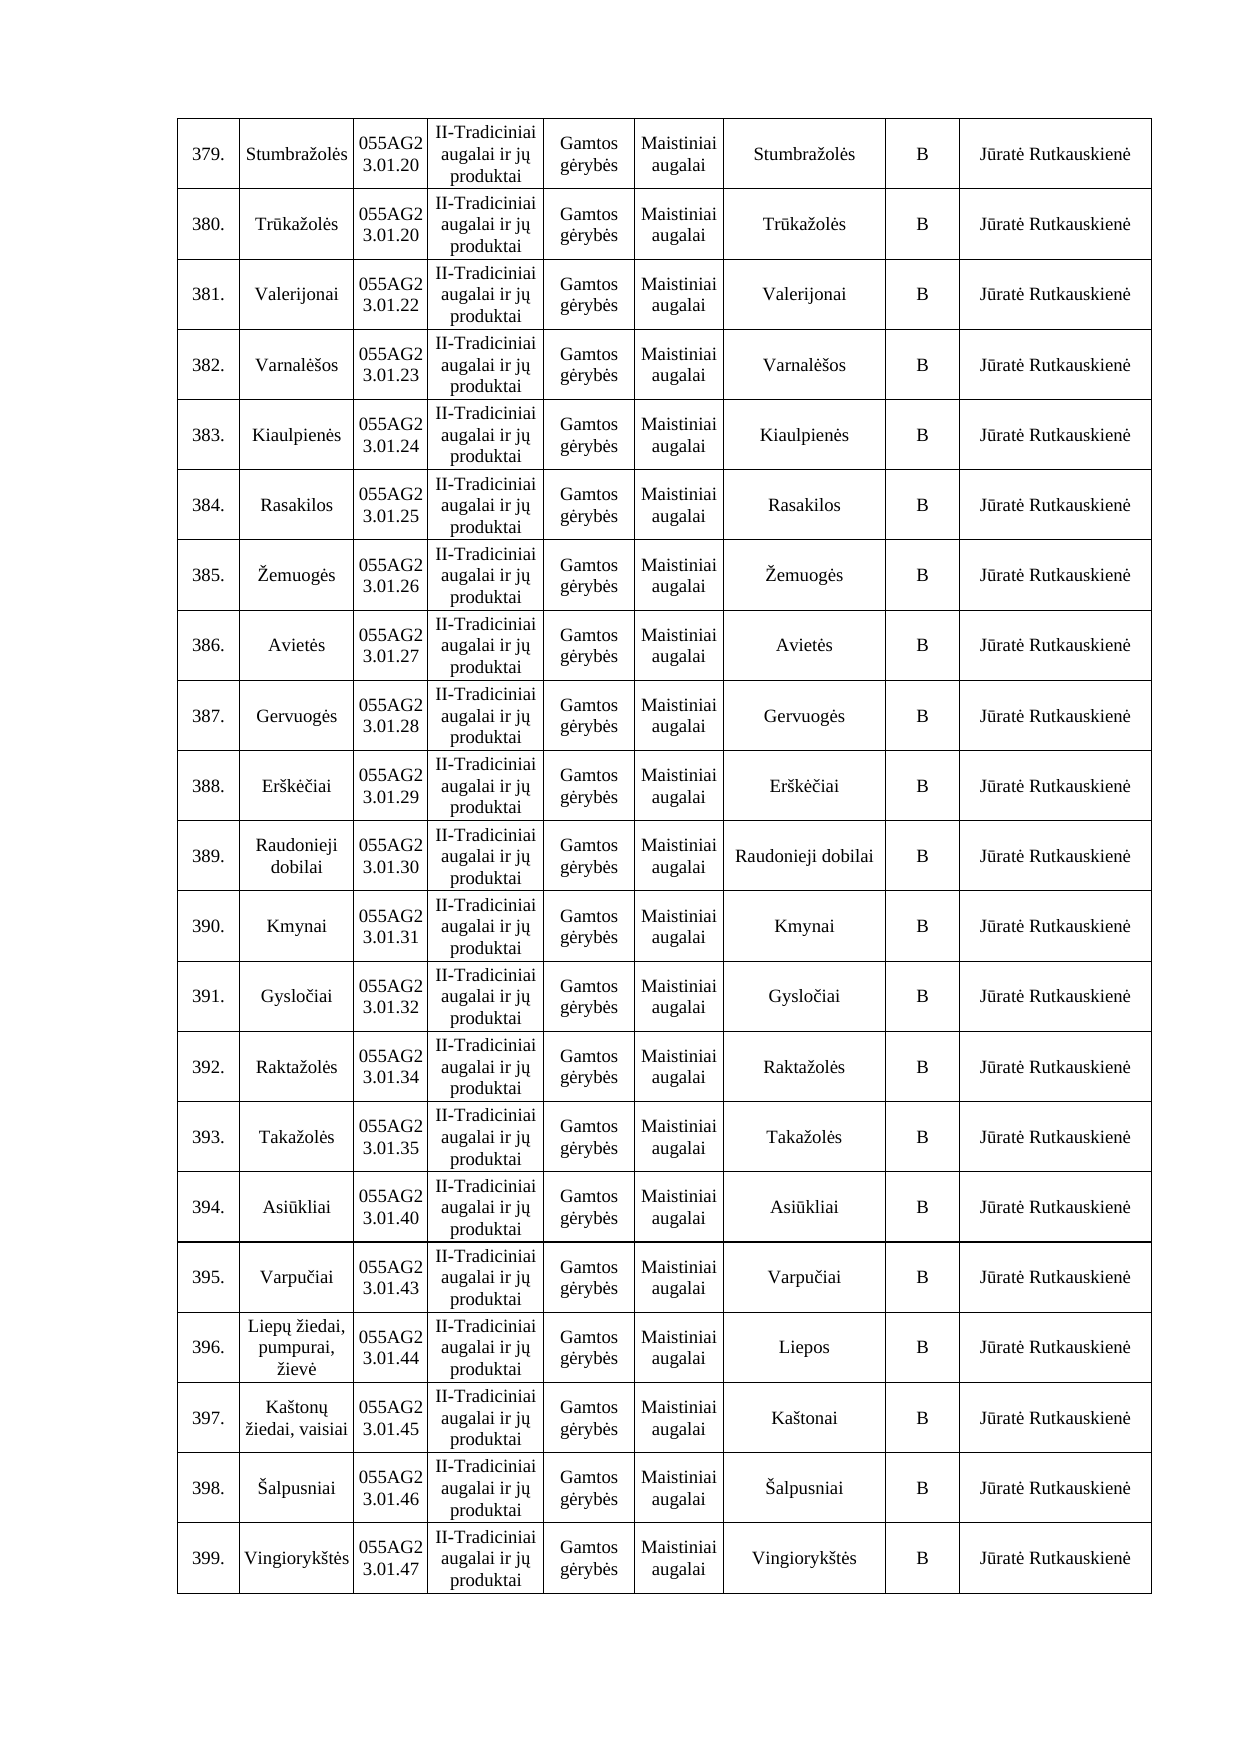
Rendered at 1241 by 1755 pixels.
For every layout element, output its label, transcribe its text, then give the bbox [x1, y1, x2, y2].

table_cell Avietės [724, 611, 885, 680]
table_cell Maistiniai augalai [635, 1172, 723, 1241]
table_cell Žemuogės [240, 540, 353, 609]
table_cell 055AG23.01.25 [354, 470, 427, 539]
table_cell 055AG23.01.35 [354, 1102, 427, 1171]
table_cell Stumbražolės [240, 119, 353, 188]
table_cell Jūratė Rutkauskienė [960, 1102, 1151, 1171]
table_cell Maistiniai augalai [635, 1243, 723, 1312]
table_cell Kiaulpienės [240, 400, 353, 469]
table_cell B [886, 1172, 959, 1241]
table_cell 395. [178, 1243, 239, 1312]
table_cell Kmynai [724, 891, 885, 961]
table_cell Jūratė Rutkauskienė [960, 821, 1151, 890]
table_cell Jūratė Rutkauskienė [960, 1032, 1151, 1101]
table_cell Erškėčiai [724, 751, 885, 820]
table_cell Varnalėšos [240, 330, 353, 399]
table_cell B [886, 962, 959, 1031]
table_cell Jūratė Rutkauskienė [960, 189, 1151, 258]
table_cell II-Tradiciniai augalai ir jų produktai [428, 821, 543, 890]
table_cell Gamtos gėrybės [544, 540, 634, 609]
table_cell Raudonieji dobilai [724, 821, 885, 890]
table_cell Valerijonai [240, 260, 353, 329]
table_cell Valerijonai [724, 260, 885, 329]
table_cell Maistiniai augalai [635, 470, 723, 539]
table_cell 055AG23.01.20 [354, 119, 427, 188]
table_cell Raudonieji dobilai [240, 821, 353, 890]
table_cell Gervuogės [240, 681, 353, 750]
table_cell Maistiniai augalai [635, 400, 723, 469]
table_cell B [886, 119, 959, 188]
table_cell Maistiniai augalai [635, 751, 723, 820]
table_cell Trūkažolės [240, 189, 353, 258]
table_cell 393. [178, 1102, 239, 1171]
table_cell Avietės [240, 611, 353, 680]
table_cell Jūratė Rutkauskienė [960, 1172, 1151, 1241]
table_cell Varpučiai [724, 1243, 885, 1312]
table_cell 055AG23.01.29 [354, 751, 427, 820]
table_cell Jūratė Rutkauskienė [960, 260, 1151, 329]
table_cell B [886, 1032, 959, 1101]
table_cell 386. [178, 611, 239, 680]
table_cell Gamtos gėrybės [544, 330, 634, 399]
table_cell 055AG23.01.31 [354, 891, 427, 961]
table_cell Raktažolės [724, 1032, 885, 1101]
table_cell Varpučiai [240, 1243, 353, 1312]
table_cell Gamtos gėrybės [544, 119, 634, 188]
table_cell Liepų žiedai, pumpurai, žievė [240, 1313, 353, 1382]
table_cell 389. [178, 821, 239, 890]
table_cell 381. [178, 260, 239, 329]
table_cell 055AG23.01.20 [354, 189, 427, 258]
table_cell B [886, 540, 959, 609]
table_cell Rasakilos [724, 470, 885, 539]
table_cell II-Tradiciniai augalai ir jų produktai [428, 1032, 543, 1101]
table_cell Asiūkliai [240, 1172, 353, 1241]
table_cell 384. [178, 470, 239, 539]
table_cell II-Tradiciniai augalai ir jų produktai [428, 751, 543, 820]
table_cell Maistiniai augalai [635, 260, 723, 329]
table_cell Jūratė Rutkauskienė [960, 400, 1151, 469]
table_cell 383. [178, 400, 239, 469]
table_cell 394. [178, 1172, 239, 1241]
table_cell Gervuogės [724, 681, 885, 750]
table_cell B [886, 470, 959, 539]
table_cell 391. [178, 962, 239, 1031]
table_cell Kiaulpienės [724, 400, 885, 469]
table_cell 055AG23.01.30 [354, 821, 427, 890]
table_cell Maistiniai augalai [635, 1102, 723, 1171]
table_cell Takažolės [240, 1102, 353, 1171]
table_cell B [886, 189, 959, 258]
table_cell Trūkažolės [724, 189, 885, 258]
table_cell Jūratė Rutkauskienė [960, 1243, 1151, 1312]
table_cell B [886, 751, 959, 820]
table_cell Jūratė Rutkauskienė [960, 470, 1151, 539]
table_cell II-Tradiciniai augalai ir jų produktai [428, 540, 543, 609]
table_cell Jūratė Rutkauskienė [960, 891, 1151, 961]
table_cell 388. [178, 751, 239, 820]
table_cell Gamtos gėrybės [544, 400, 634, 469]
table_cell Maistiniai augalai [635, 330, 723, 399]
table_cell Gamtos gėrybės [544, 681, 634, 750]
table_cell Jūratė Rutkauskienė [960, 611, 1151, 680]
table_cell 055AG23.01.40 [354, 1172, 427, 1241]
table_cell Gamtos gėrybės [544, 891, 634, 961]
table_cell Gamtos gėrybės [544, 1032, 634, 1101]
table_cell 055AG23.01.27 [354, 611, 427, 680]
table_cell Jūratė Rutkauskienė [960, 681, 1151, 750]
table_cell Stumbražolės [724, 119, 885, 188]
table_cell II-Tradiciniai augalai ir jų produktai [428, 1243, 543, 1312]
table_cell B [886, 260, 959, 329]
table_cell Jūratė Rutkauskienė [960, 962, 1151, 1031]
table_cell 055AG23.01.23 [354, 330, 427, 399]
table_cell Gamtos gėrybės [544, 470, 634, 539]
table_cell Asiūkliai [724, 1172, 885, 1241]
table_cell B [886, 330, 959, 399]
table_cell B [886, 1243, 959, 1312]
table_cell B [886, 821, 959, 890]
table_cell Gamtos gėrybės [544, 821, 634, 890]
table_cell Gamtos gėrybės [544, 611, 634, 680]
table_cell Žemuogės [724, 540, 885, 609]
table_cell Maistiniai augalai [635, 189, 723, 258]
table_cell II-Tradiciniai augalai ir jų produktai [428, 260, 543, 329]
table_cell II-Tradiciniai augalai ir jų produktai [428, 1172, 543, 1241]
table_cell Maistiniai augalai [635, 821, 723, 890]
table_cell Maistiniai augalai [635, 891, 723, 961]
table_cell Maistiniai augalai [635, 681, 723, 750]
table_cell 055AG23.01.22 [354, 260, 427, 329]
table_cell Gysločiai [240, 962, 353, 1031]
table_cell II-Tradiciniai augalai ir jų produktai [428, 189, 543, 258]
table_cell 392. [178, 1032, 239, 1101]
table_cell B [886, 1102, 959, 1171]
table_cell II-Tradiciniai augalai ir jų produktai [428, 962, 543, 1031]
table_cell Jūratė Rutkauskienė [960, 119, 1151, 188]
table_cell 055AG23.01.24 [354, 400, 427, 469]
table_cell B [886, 400, 959, 469]
table_cell Erškėčiai [240, 751, 353, 820]
table_cell II-Tradiciniai augalai ir jų produktai [428, 1102, 543, 1171]
table_cell 055AG23.01.32 [354, 962, 427, 1031]
table_cell II-Tradiciniai augalai ir jų produktai [428, 891, 543, 961]
table_cell Gysločiai [724, 962, 885, 1031]
table_cell B [886, 611, 959, 680]
table_cell Maistiniai augalai [635, 119, 723, 188]
table_cell Raktažolės [240, 1032, 353, 1101]
table_cell II-Tradiciniai augalai ir jų produktai [428, 119, 543, 188]
table_cell 055AG23.01.26 [354, 540, 427, 609]
table_cell 387. [178, 681, 239, 750]
table_cell II-Tradiciniai augalai ir jų produktai [428, 330, 543, 399]
table_cell Gamtos gėrybės [544, 1102, 634, 1171]
table_cell 055AG23.01.34 [354, 1032, 427, 1101]
table_cell 055AG23.01.28 [354, 681, 427, 750]
table_cell Rasakilos [240, 470, 353, 539]
table_cell II-Tradiciniai augalai ir jų produktai [428, 681, 543, 750]
table_cell Kmynai [240, 891, 353, 961]
table_cell 385. [178, 540, 239, 609]
table_cell 379. [178, 119, 239, 188]
table_cell Maistiniai augalai [635, 611, 723, 680]
table_cell II-Tradiciniai augalai ir jų produktai [428, 611, 543, 680]
table_cell Gamtos gėrybės [544, 1172, 634, 1241]
table_cell 055AG23.01.43 [354, 1243, 427, 1312]
table_cell 396. [178, 1313, 239, 1382]
table_cell II-Tradiciniai augalai ir jų produktai [428, 470, 543, 539]
table_cell Maistiniai augalai [635, 1032, 723, 1101]
table_cell Takažolės [724, 1102, 885, 1171]
table_cell Gamtos gėrybės [544, 1243, 634, 1312]
table_cell Jūratė Rutkauskienė [960, 330, 1151, 399]
table_cell Gamtos gėrybės [544, 189, 634, 258]
table_cell Maistiniai augalai [635, 540, 723, 609]
table_cell II-Tradiciniai augalai ir jų produktai [428, 400, 543, 469]
table_cell Gamtos gėrybės [544, 962, 634, 1031]
table_cell 380. [178, 189, 239, 258]
table_cell Varnalėšos [724, 330, 885, 399]
table_cell Jūratė Rutkauskienė [960, 540, 1151, 609]
table_cell 390. [178, 891, 239, 961]
table_cell Gamtos gėrybės [544, 751, 634, 820]
table_cell B [886, 681, 959, 750]
table_cell Jūratė Rutkauskienė [960, 751, 1151, 820]
table_cell 382. [178, 330, 239, 399]
table_cell Maistiniai augalai [635, 962, 723, 1031]
table_cell B [886, 891, 959, 961]
table_cell Gamtos gėrybės [544, 260, 634, 329]
